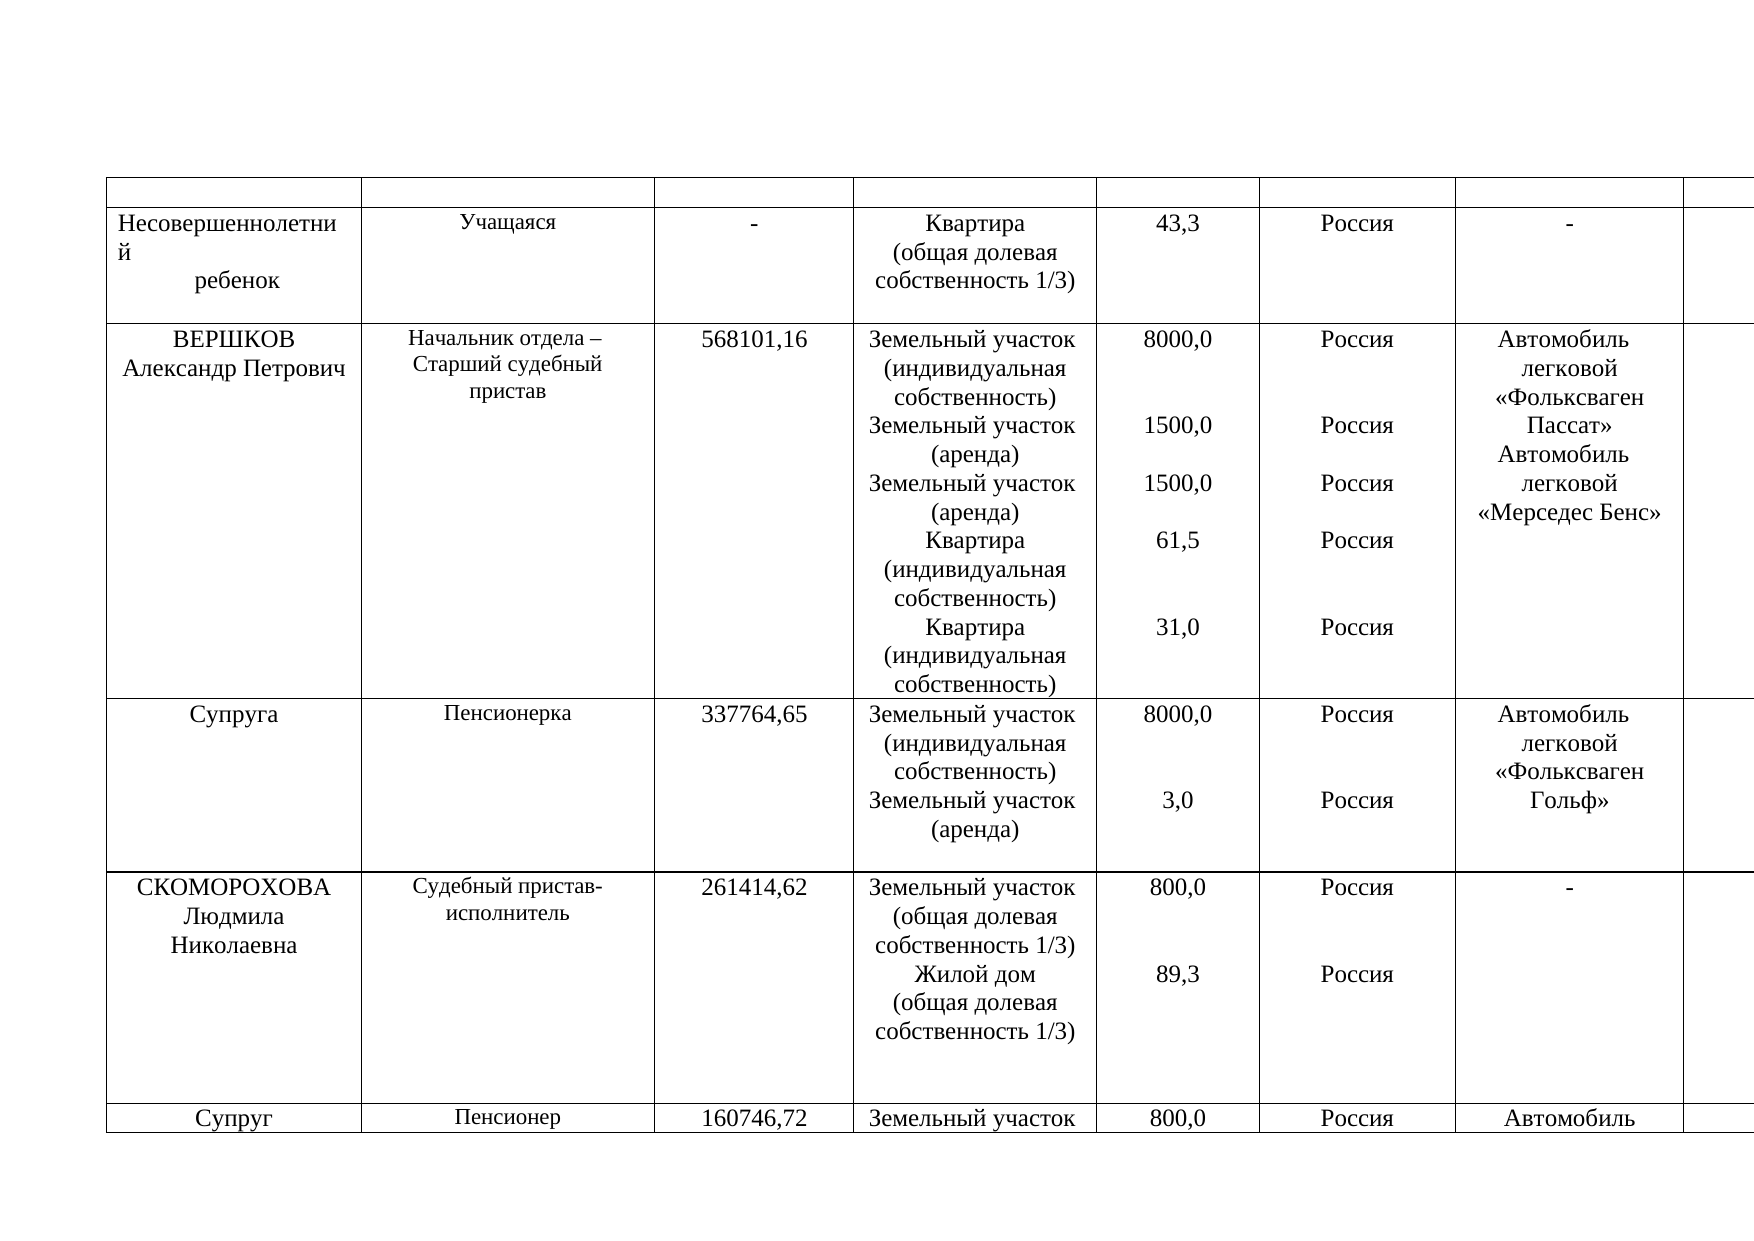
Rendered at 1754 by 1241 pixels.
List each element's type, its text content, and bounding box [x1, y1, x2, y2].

table_cell Россия Россия Россия Россия Россия [1260, 324, 1455, 698]
table_cell - [1456, 873, 1683, 1102]
table_cell [1684, 873, 1754, 1102]
table_cell ВЕРШКОВ Александр Петрович [107, 324, 361, 698]
table_cell Несовершеннолетний ребенок [107, 208, 361, 323]
table_cell 337764,65 [655, 699, 853, 871]
table_cell Земельный участок (индивидуальная собственность) Земельный участок (аренда) [854, 699, 1096, 871]
table_cell 8000,0 1500,0 1500,0 61,5 31,0 [1097, 324, 1259, 698]
table_cell Автомобиль легковой «Фольксваген Гольф» [1456, 699, 1683, 871]
table_cell [1684, 1104, 1754, 1132]
table_cell Пенсионер [362, 1104, 654, 1132]
table_cell Россия Россия [1260, 873, 1455, 1102]
table_cell [655, 178, 853, 207]
table_cell - [655, 208, 853, 323]
table_cell Автомобиль легковой «Фольксваген Пассат» Автомобиль легковой «Мерседес Бенс» [1456, 324, 1683, 698]
table_cell Автомобиль [1456, 1104, 1683, 1132]
table_cell 568101,16 [655, 324, 853, 698]
table_cell Квартира (общая долевая собственность 1/3) [854, 208, 1096, 323]
table_cell Пенсионерка [362, 699, 654, 871]
table_cell Супруга [107, 699, 361, 871]
table_cell [362, 178, 654, 207]
table_cell Учащаяся [362, 208, 654, 323]
table_cell [1684, 699, 1754, 871]
table_cell [854, 178, 1096, 207]
table_cell - [1456, 208, 1683, 323]
table_cell [1260, 178, 1455, 207]
table_cell [1684, 324, 1754, 698]
table_cell Начальник отдела – Старший судебный пристав [362, 324, 654, 698]
table_cell 43,3 [1097, 208, 1259, 323]
table_cell 800,0 89,3 [1097, 873, 1259, 1102]
table_cell - [1456, 178, 1683, 207]
table_cell Судебный пристав-исполнитель [362, 873, 654, 1102]
table_cell СКОМОРОХОВА Людмила Николаевна [107, 873, 361, 1102]
table_cell Земельный участок [854, 1104, 1096, 1132]
table_cell Россия [1260, 208, 1455, 323]
table_cell Земельный участок (общая долевая собственность 1/3) Жилой дом (общая долевая собственность 1/3) [854, 873, 1096, 1102]
table_cell [1684, 178, 1754, 207]
table_cell Россия [1260, 1104, 1455, 1132]
table_cell [1097, 178, 1259, 207]
table_cell Супруг [107, 1104, 361, 1132]
table_cell Земельный участок (индивидуальная собственность) Земельный участок (аренда) Земельный участок (аренда) Квартира (индивидуальная собственность) Квартира (индивидуальная собственность) [854, 324, 1096, 698]
table_cell 261414,62 [655, 873, 853, 1102]
table_cell 8000,0 3,0 [1097, 699, 1259, 871]
table_cell 800,0 [1097, 1104, 1259, 1132]
table_cell 160746,72 [655, 1104, 853, 1132]
table_cell [107, 178, 361, 207]
table_cell [1684, 208, 1754, 323]
table_cell Россия Россия [1260, 699, 1455, 871]
